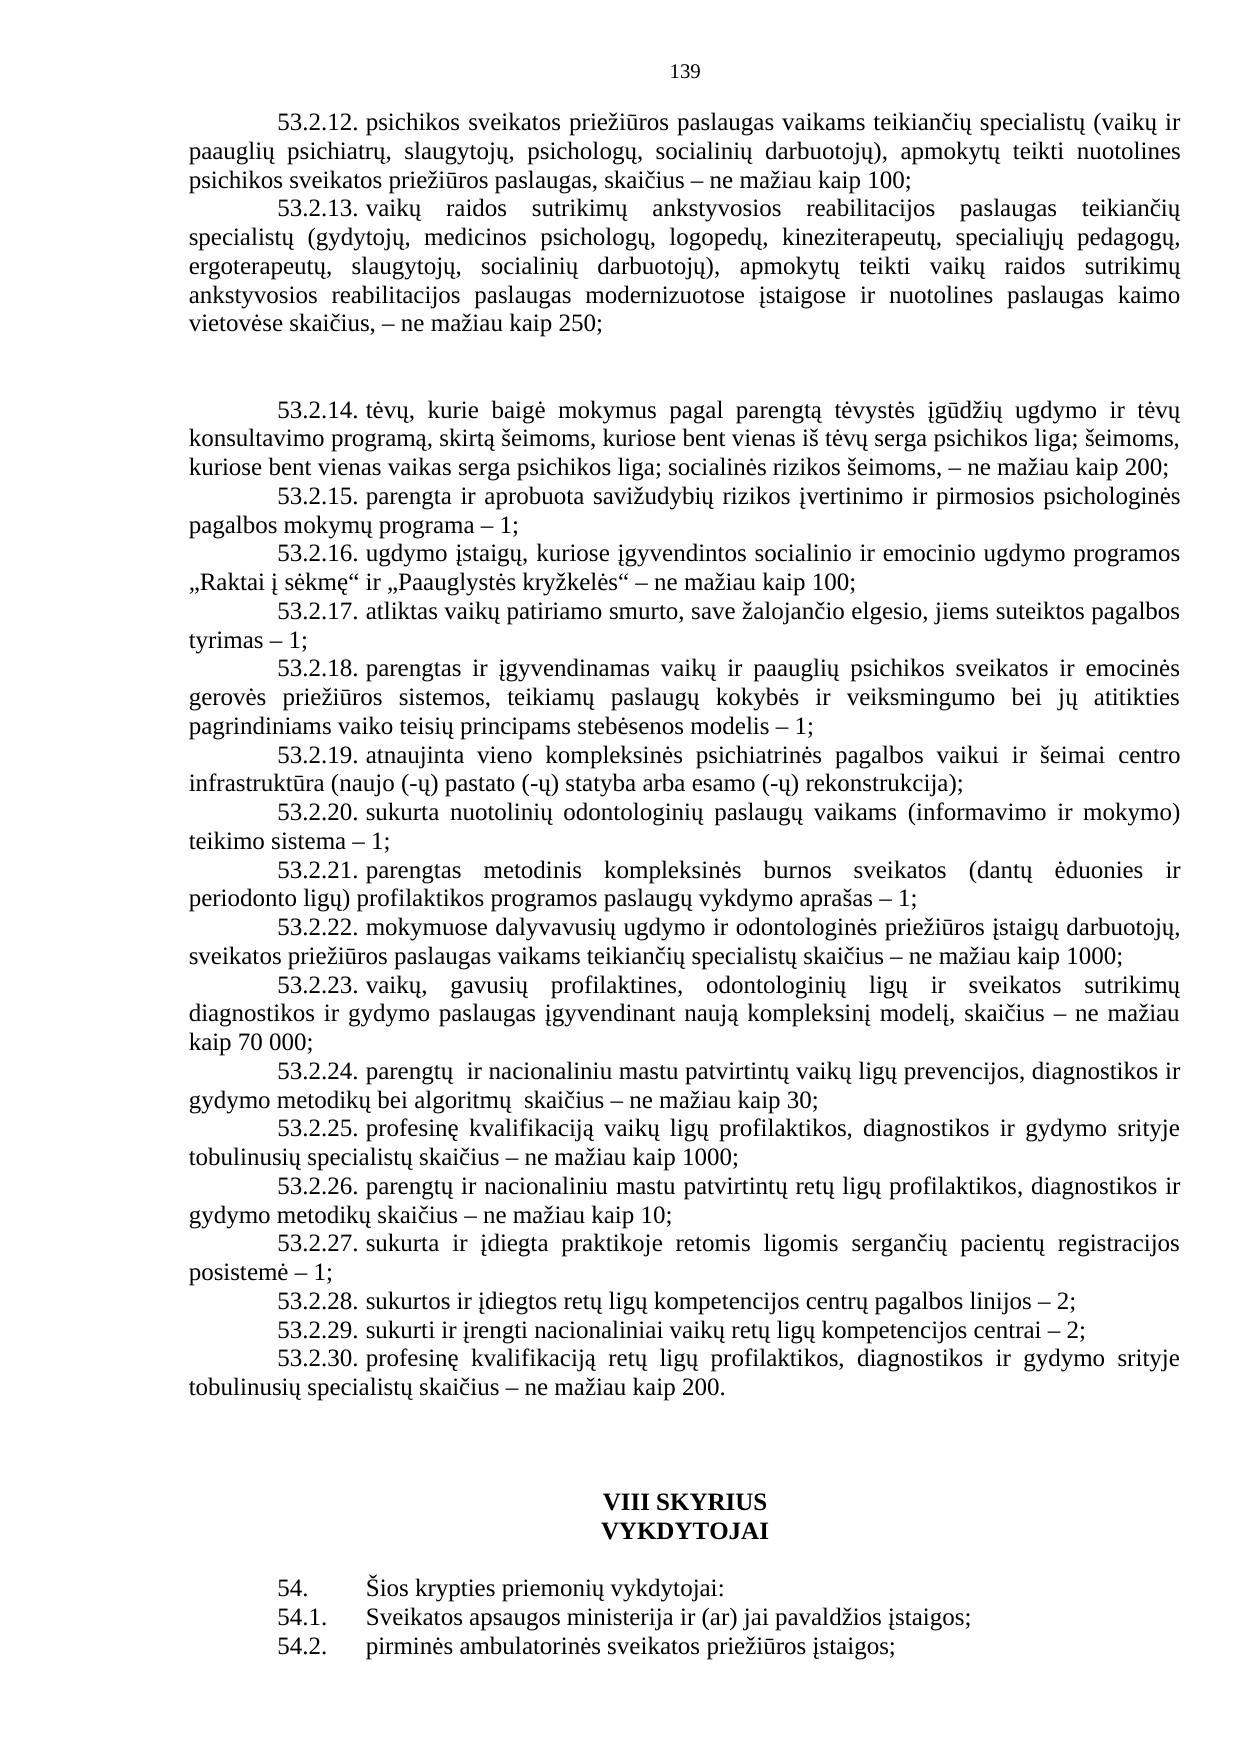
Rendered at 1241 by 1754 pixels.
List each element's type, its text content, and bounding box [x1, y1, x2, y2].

text 53.2.28. sukurtos ir įdiegtos retų ligų kompetencijos centrų pagalbos linijos – 2; [188, 1286, 1181, 1315]
text 54.1. Sveikatos apsaugos ministerija ir (ar) jai pavaldžios įstaigos; [188, 1602, 1181, 1631]
text 53.2.18. parengtas ir įgyvendinamas vaikų ir paauglių psichikos sveikatos ir emocinės gerovės priežiūros sistemos, teikiamų paslaugų kokybės ir veiksmingumo bei jų atitikties pagrindiniams vaiko teisių principams stebėsenos modelis – 1; [188, 653, 1181, 740]
text 53.2.17. atliktas vaikų patiriamo smurto, save žalojančio elgesio, jiems suteiktos pagalbos tyrimas – 1; [188, 596, 1181, 653]
text 53.2.25. profesinę kvalifikaciją vaikų ligų profilaktikos, diagnostikos ir gydymo srityje tobulinusių specialistų skaičius – ne mažiau kaip 1000; [188, 1113, 1181, 1171]
text 53.2.12. psichikos sveikatos priežiūros paslaugas vaikams teikiančių specialistų (vaikų ir paauglių psichiatrų, slaugytojų, psichologų, socialinių darbuotojų), apmokytų teikti nuotolines psichikos sveikatos priežiūros paslaugas, skaičius – ne mažiau kaip 100; [188, 107, 1181, 193]
text VIII SKYRIUS [188, 1487, 1181, 1516]
text 53.2.21. parengtas metodinis kompleksinės burnos sveikatos (dantų ėduonies ir periodonto ligų) profilaktikos programos paslaugų vykdymo aprašas – 1; [188, 855, 1181, 912]
text 53.2.27. sukurta ir įdiegta praktikoje retomis ligomis sergančių pacientų registracijos posistemė – 1; [188, 1228, 1181, 1286]
text 53.2.19. atnaujinta vieno kompleksinės psichiatrinės pagalbos vaikui ir šeimai centro infrastruktūra (naujo (-ų) pastato (-ų) statyba arba esamo (-ų) rekonstrukcija); [188, 740, 1181, 797]
text 53.2.15. parengta ir aprobuota savižudybių rizikos įvertinimo ir pirmosios psichologinės pagalbos mokymų programa – 1; [188, 481, 1181, 538]
text 53.2.13. vaikų raidos sutrikimų ankstyvosios reabilitacijos paslaugas teikiančių specialistų (gydytojų, medicinos psichologų, logopedų, kineziterapeutų, specialiųjų pedagogų, ergoterapeutų, slaugytojų, socialinių darbuotojų), apmokytų teikti vaikų raidos sutrikimų ankstyvosios reabilitacijos paslaugas modernizuotose įstaigose ir nuotolines paslaugas kaimo vietovėse skaičius, – ne mažiau kaip 250; [188, 193, 1181, 337]
text 53.2.30. profesinę kvalifikaciją retų ligų profilaktikos, diagnostikos ir gydymo srityje tobulinusių specialistų skaičius – ne mažiau kaip 200. [188, 1343, 1181, 1401]
text 53.2.14. tėvų, kurie baigė mokymus pagal parengtą tėvystės įgūdžių ugdymo ir tėvų konsultavimo programą, skirtą šeimoms, kuriose bent vienas iš tėvų serga psichikos liga; šeimoms, kuriose bent vienas vaikas serga psichikos liga; socialinės rizikos šeimoms, – ne mažiau kaip 200; [188, 395, 1181, 481]
text 53.2.22. mokymuose dalyvavusių ugdymo ir odontologinės priežiūros įstaigų darbuotojų, sveikatos priežiūros paslaugas vaikams teikiančių specialistų skaičius – ne mažiau kaip 1000; [188, 912, 1181, 970]
text 53.2.26. parengtų ir nacionaliniu mastu patvirtintų retų ligų profilaktikos, diagnostikos ir gydymo metodikų skaičius – ne mažiau kaip 10; [188, 1171, 1181, 1228]
text 53.2.20. sukurta nuotolinių odontologinių paslaugų vaikams (informavimo ir mokymo) teikimo sistema – 1; [188, 797, 1181, 855]
text 54. Šios krypties priemonių vykdytojai: [188, 1573, 1181, 1602]
text 53.2.24. parengtų ir nacionaliniu mastu patvirtintų vaikų ligų prevencijos, diagnostikos ir gydymo metodikų bei algoritmų skaičius – ne mažiau kaip 30; [188, 1056, 1181, 1113]
text 53.2.16. ugdymo įstaigų, kuriose įgyvendintos socialinio ir emocinio ugdymo programos „Raktai į sėkmę“ ir „Paauglystės kryžkelės“ – ne mažiau kaip 100; [188, 538, 1181, 596]
text 53.2.29. sukurti ir įrengti nacionaliniai vaikų retų ligų kompetencijos centrai – 2; [188, 1315, 1181, 1343]
text VYKDYTOJAI [188, 1516, 1181, 1545]
text 54.2. pirminės ambulatorinės sveikatos priežiūros įstaigos; [188, 1631, 1181, 1660]
text 53.2.23. vaikų, gavusių profilaktines, odontologinių ligų ir sveikatos sutrikimų diagnostikos ir gydymo paslaugas įgyvendinant naują kompleksinį modelį, skaičius – ne mažiau kaip 70 000; [188, 970, 1181, 1056]
